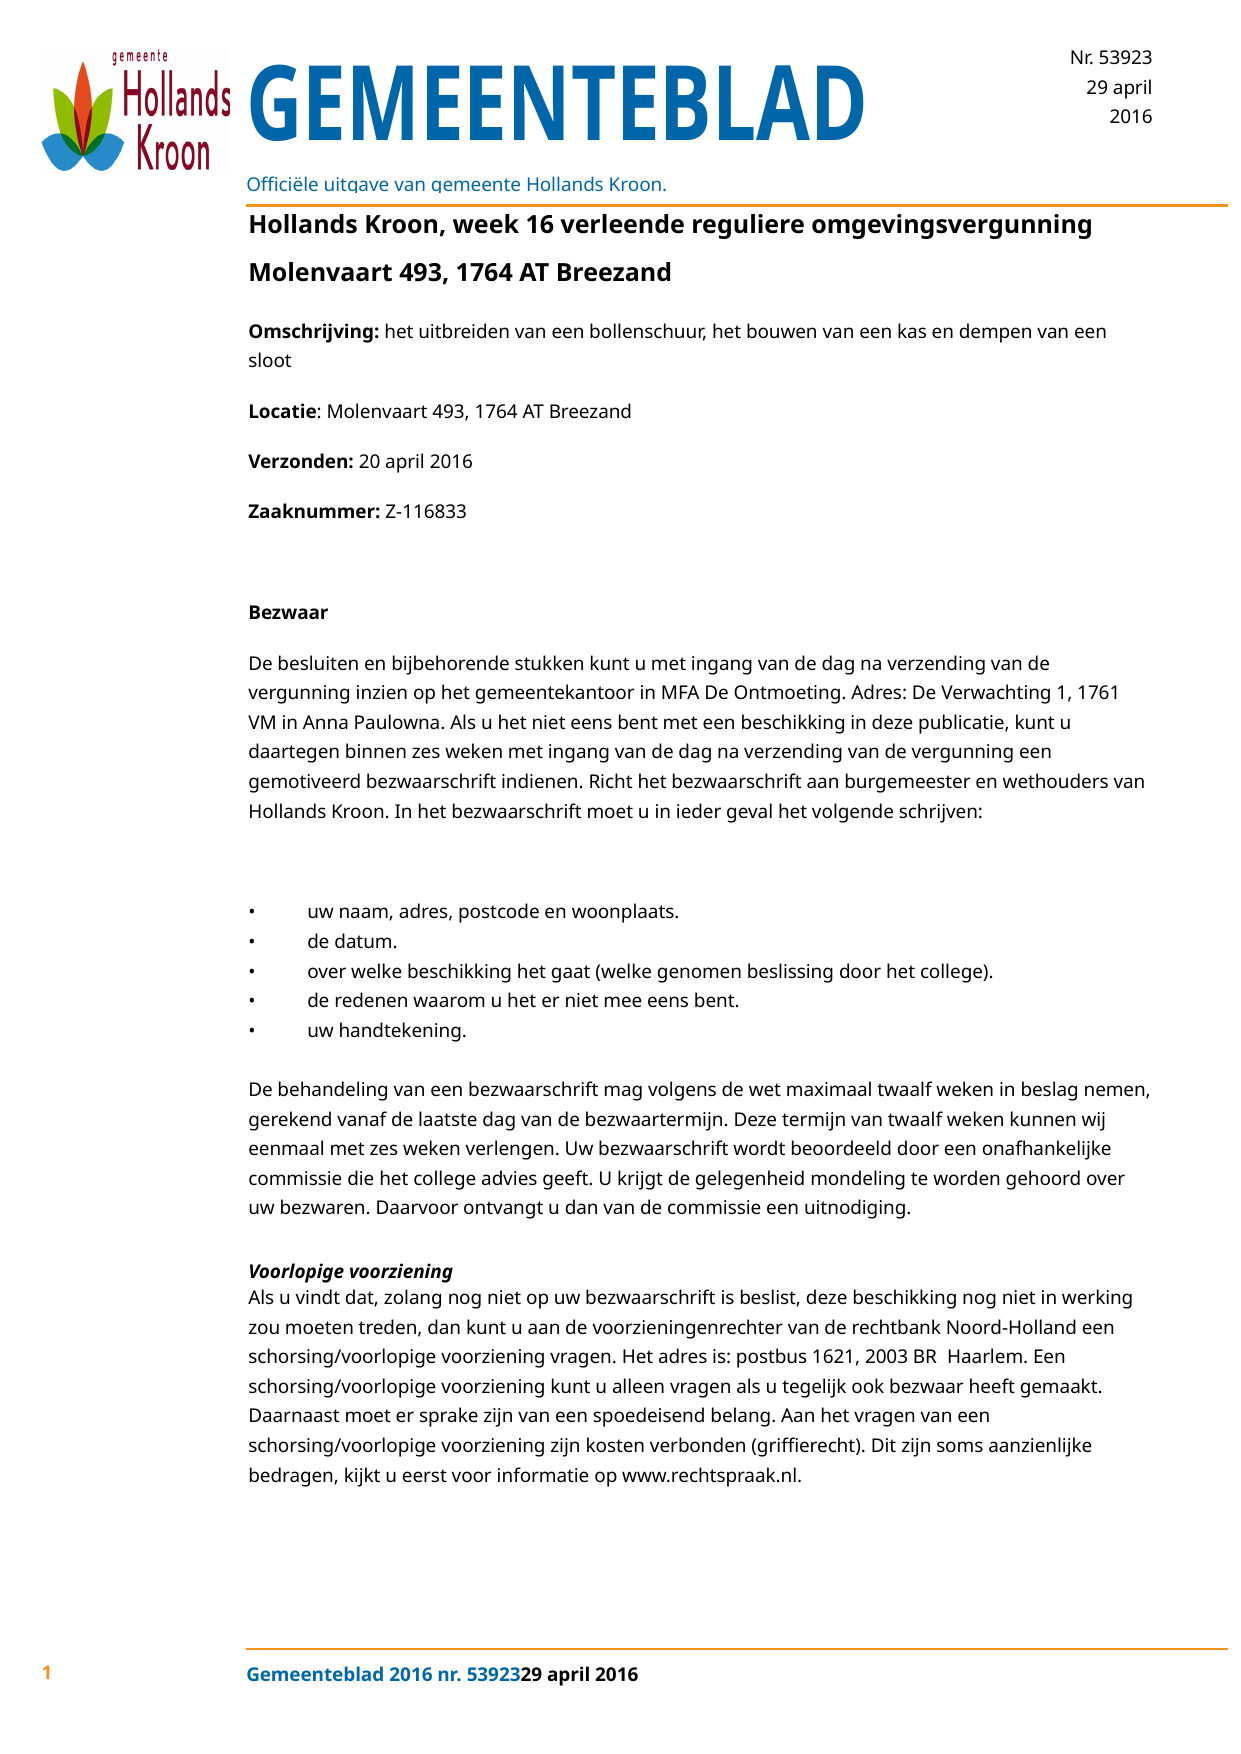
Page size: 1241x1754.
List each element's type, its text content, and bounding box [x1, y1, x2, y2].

text Voorlopige voorziening [248, 1258, 1152, 1284]
list uw naam, adres, postcode en woonplaats. [248, 899, 1152, 924]
text De behandeling van een bezwaarschrift mag volgens de wet maximaal twaalf weken in beslag nemen, gerekend vanaf de laatste dag van de bezwaartermijn. Deze termijn van twaalf weken kunnen wij eenmaal met zes weken verlengen. Uw bezwaarschrift wordt beoordeeld door een onafhankelijke commissie die het college advies geeft. U krijgt de gelegenheid mondeling te worden gehoord over uw bezwaren. Daarvoor ontvangt u dan van de commissie een uitnodiging. [248, 1076, 1152, 1220]
text Verzonden: 20 april 2016 [248, 448, 1152, 474]
picture [41, 47, 231, 172]
list over welke beschikking het gaat (welke genomen beslissing door het college). [248, 958, 1152, 984]
list de datum. [248, 928, 1152, 954]
text Omschrijving: het uitbreiden van een bollenschuur, het bouwen van een kas en dempen van een sloot [248, 318, 1152, 373]
list de redenen waarom u het er niet mee eens bent. [248, 987, 1152, 1013]
text De besluiten en bijbehorende stukken kunt u met ingang van de dag na verzending van de vergunning inzien op het gemeentekantoor in MFA De Ontmoeting. Adres: De Verwachting 1, 1761 VM in Anna Paulowna. Als u het niet eens bent met een beschikking in deze publicatie, kunt u daartegen binnen zes weken met ingang van de dag na verzending van de vergunning een gemotiveerd bezwaarschrift indienen. Richt het bezwaarschrift aan burgemeester en wethouders van Hollands Kroon. In het bezwaarschrift moet u in ieder geval het volgende schrijven: [248, 650, 1152, 824]
text Bezwaar [248, 599, 1152, 625]
text Locatie: Molenvaart 493, 1764 AT Breezand [248, 398, 1152, 424]
text Zaaknummer: Z-116833 [248, 499, 1152, 524]
list uw handtekening. [248, 1017, 1152, 1043]
text Als u vindt dat, zolang nog niet op uw bezwaarschrift is beslist, deze beschikking nog niet in werking zou moeten treden, dan kunt u aan de voorzieningenrechter van de rechtbank Noord-Holland een schorsing/voorlopige voorziening vragen. Het adres is: postbus 1621, 2003 BR Haarlem. Een schorsing/voorlopige voorziening kunt u alleen vragen als u tegelijk ook bezwaar heeft gemaakt. Daarnaast moet er sprake zijn van een spoedeisend belang. Aan het vragen van een schorsing/voorlopige voorziening zijn kosten verbonden (griffierecht). Dit zijn soms aanzienlijke bedragen, kijkt u eerst voor informatie op www.rechtspraak.nl. [248, 1284, 1152, 1487]
text Hollands Kroon, week 16 verleende reguliere omgevingsvergunning Molenvaart 493, 1764 AT Breezand [248, 207, 1152, 288]
